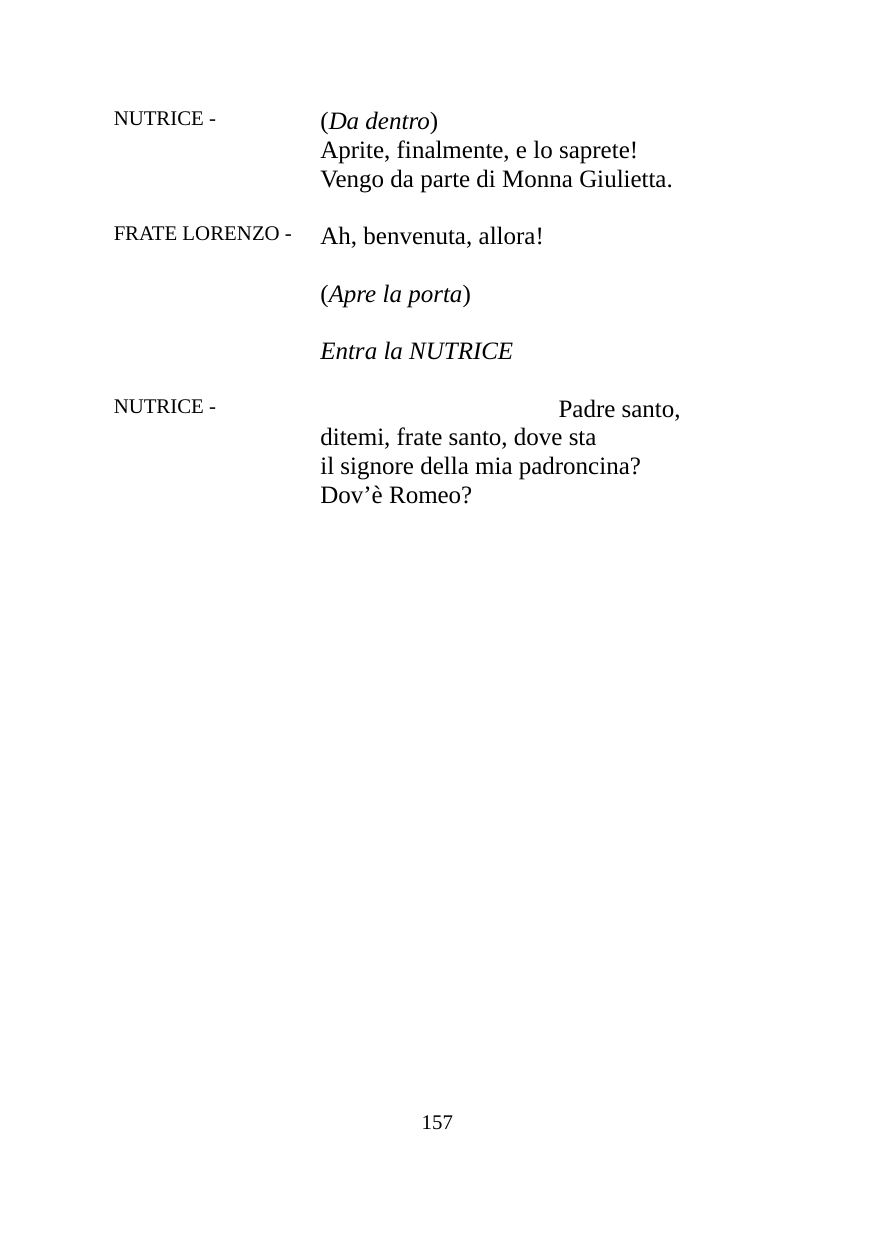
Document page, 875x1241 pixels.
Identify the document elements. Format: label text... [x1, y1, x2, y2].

table_cell [106, 279, 313, 336]
table_cell Ah, benvenuta, allora! [313, 221, 768, 279]
table_cell (Apre la porta) [313, 279, 768, 336]
table_cell Entra la NUTRICE [313, 336, 768, 394]
table_cell FRATE LORENZO - [106, 221, 313, 279]
table_cell NUTRICE - [106, 106, 313, 221]
table_cell Padre santo, ditemi, frate santo, dove sta il signore della mia padroncina? Dov’è Romeo? [313, 394, 768, 537]
table_cell [106, 336, 313, 394]
table_cell NUTRICE - [106, 394, 313, 537]
table_cell (Da dentro) Aprite, finalmente, e lo saprete! Vengo da parte di Monna Giulietta. [313, 106, 768, 221]
